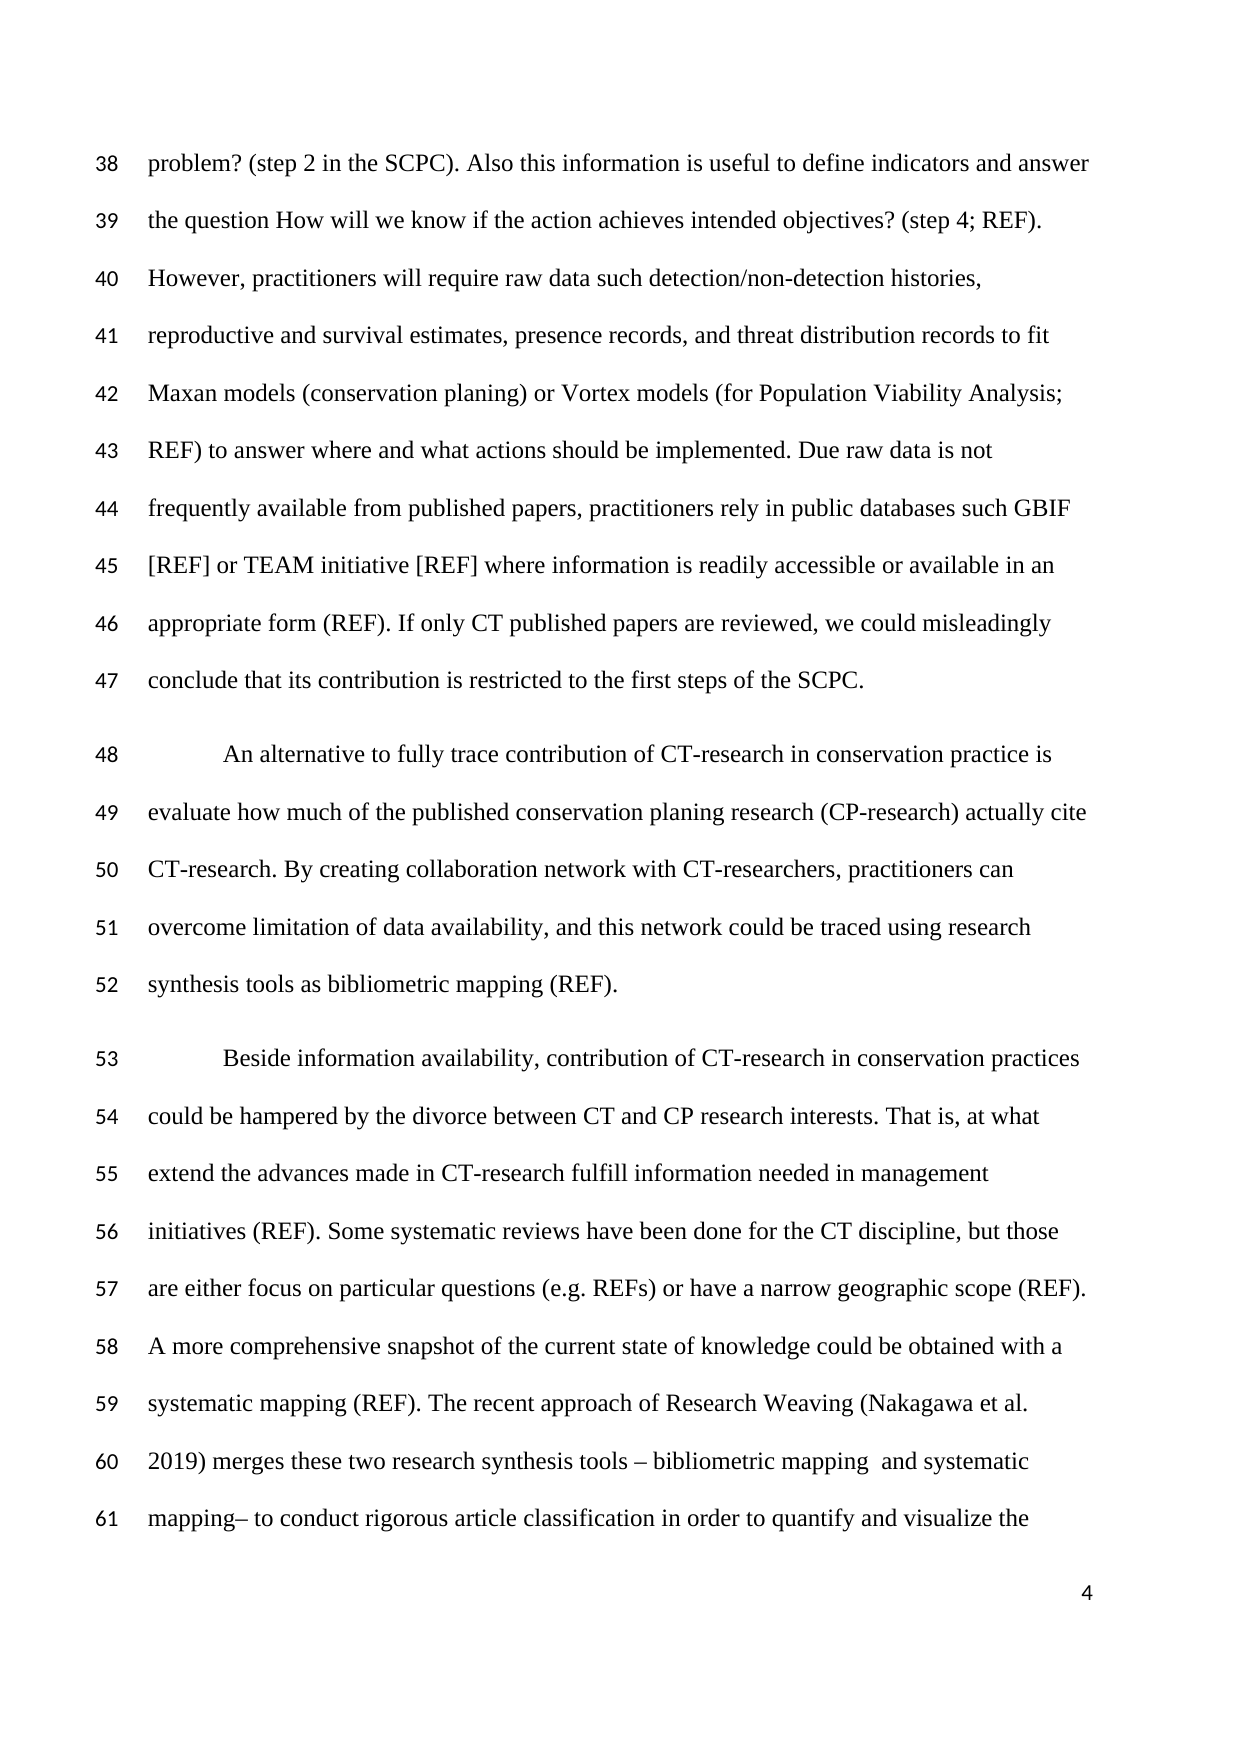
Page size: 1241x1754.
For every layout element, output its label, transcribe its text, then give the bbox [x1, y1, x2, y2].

text problem? (step 2 in the SCPC). Also this information is useful to define indicators and answer the question How will we know if the action achieves intended objectives? (step 4; REF). However, practitioners will require raw data such detection/non-detection histories, reproductive and survival estimates, presence records, and threat distribution records to fit Maxan models (conservation planing) or Vortex models (for Population Viability Analysis; REF) to answer where and what actions should be implemented. Due raw data is not frequently available from published papers, practitioners rely in public databases such GBIF [REF] or TEAM initiative [REF] where information is readily accessible or available in an appropriate form (REF). If only CT published papers are reviewed, we could misleadingly conclude that its contribution is restricted to the first steps of the SCPC. [148, 148, 1093, 694]
text Beside information availability, contribution of CT-research in conservation practices could be hampered by the divorce between CT and CP research interests. That is, at what extend the advances made in CT-research fulfill information needed in management initiatives (REF). Some systematic reviews have been done for the CT discipline, but those are either focus on particular questions (e.g. REFs) or have a narrow geographic scope (REF). A more comprehensive snapshot of the current state of knowledge could be obtained with a systematic mapping (REF). The recent approach of Research Weaving (Nakagawa et al. 2019) merges these two research synthesis tools – bibliometric mapping and systematic mapping– to conduct rigorous article classification in order to quantify and visualize the [148, 1043, 1093, 1532]
text An alternative to fully trace contribution of CT-research in conservation practice is evaluate how much of the published conservation planing research (CP-research) actually cite CT-research. By creating collaboration network with CT-researchers, practitioners can overcome limitation of data availability, and this network could be traced using research synthesis tools as bibliometric mapping (REF). [148, 739, 1093, 998]
